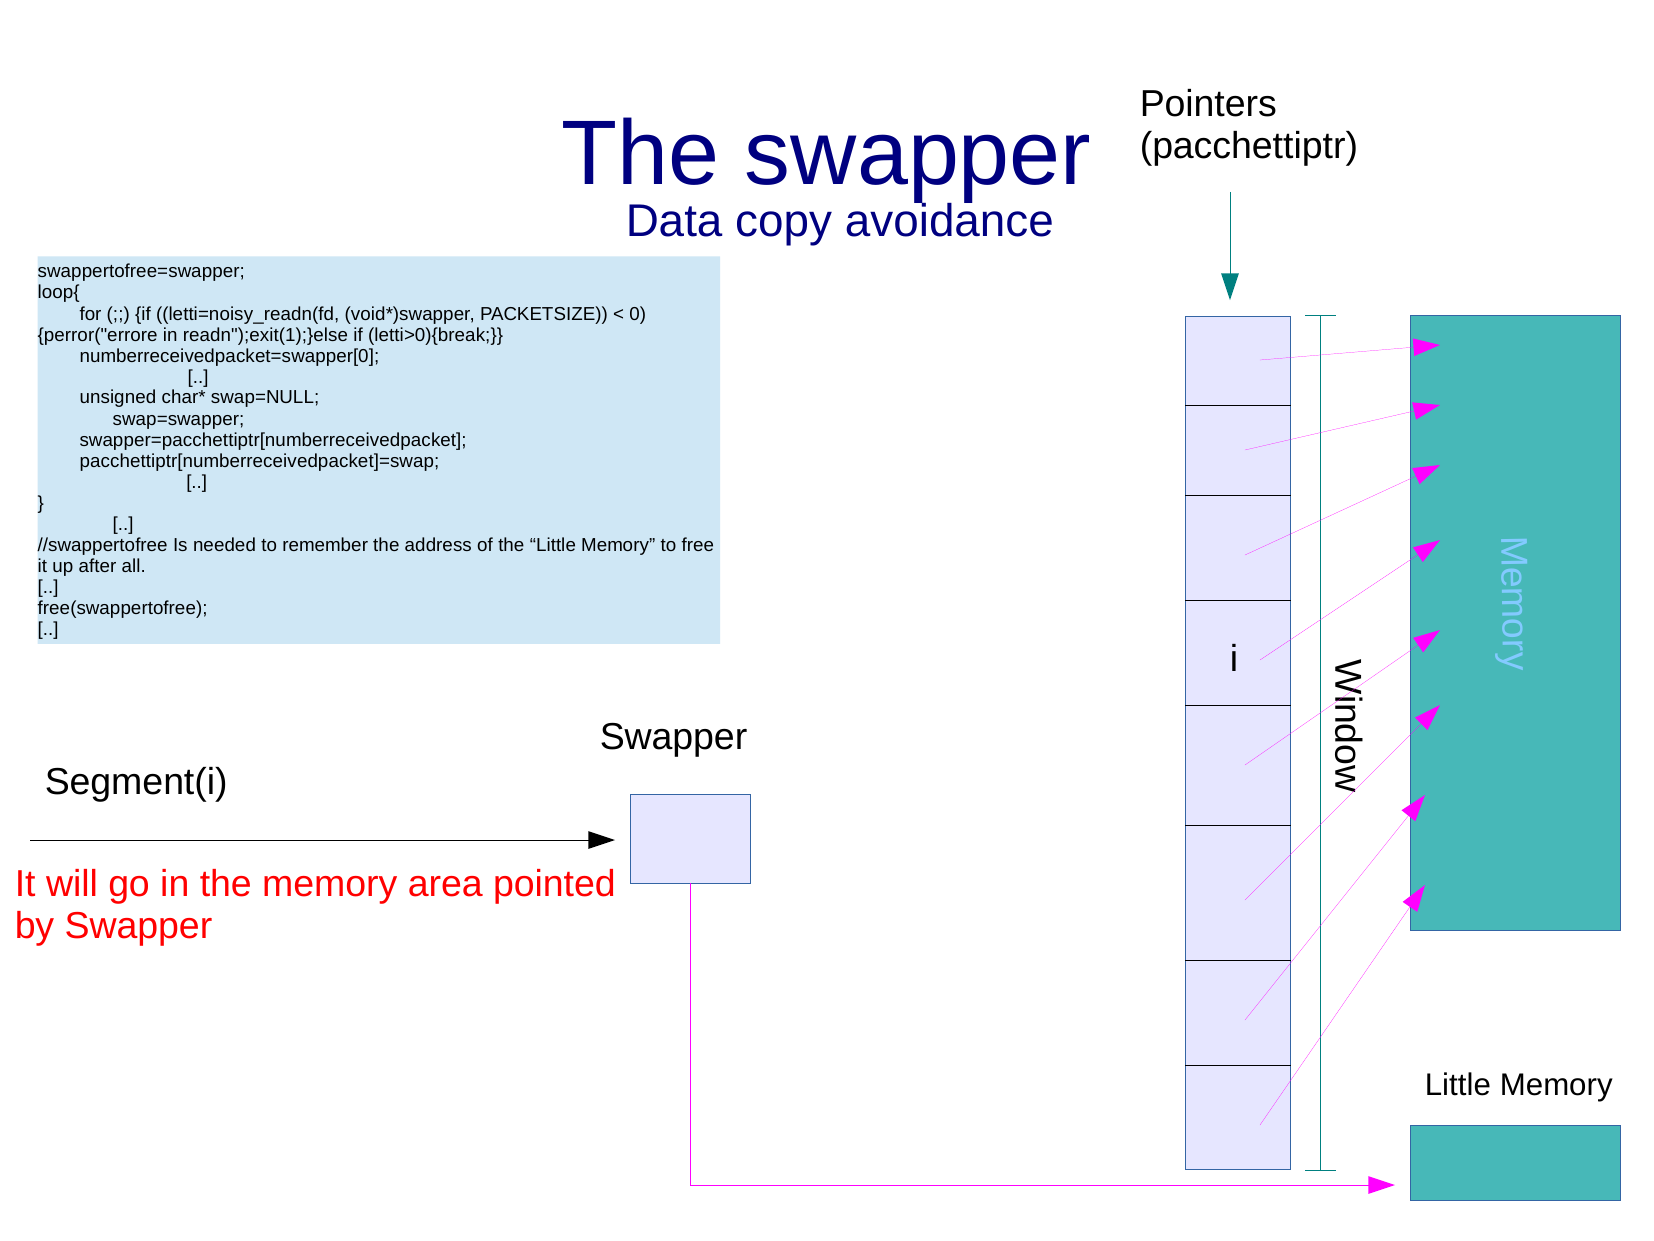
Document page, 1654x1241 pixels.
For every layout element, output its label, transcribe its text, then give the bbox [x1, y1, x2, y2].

text_box [1185, 316, 1291, 405]
text_box Segment(i) [30, 753, 256, 811]
text_box [1185, 961, 1291, 1065]
text_box It will go in the memory area pointed by Swapper [0, 855, 646, 954]
text_box [1185, 601, 1291, 705]
text_box [1410, 315, 1621, 931]
text_box Little Memory [1410, 1059, 1636, 1110]
text_box Window [1320, 645, 1377, 712]
text_box Window [1336, 770, 1377, 811]
text_box [1185, 826, 1291, 960]
title The swapper [82, 49, 1571, 257]
text_box [1185, 496, 1291, 600]
text_box [630, 794, 751, 884]
text_box i [1215, 630, 1261, 687]
title Data copy avoidance [600, 195, 1081, 247]
text_box Swapper [585, 708, 766, 766]
text_box Window [1320, 675, 1377, 811]
text_box Pointers (pacchettiptr) [1125, 75, 1411, 174]
text_box [1185, 706, 1291, 825]
text_box swappertofree=swapper; loop{ for (;;) {if ((letti=noisy_readn(fd, (void*)swapper, PACKETSIZE)) < 0) {perror("errore in readn");exit(1);}else if (letti>0){break;}} numberreceivedpacket=swapper[0]; [..] unsigned char* swap=NULL; swap=swapper; swapper=pacchettiptr[numberreceivedpacket]; pacchettiptr[numberreceivedpacket]=swap; [..] } [..] //swappertofree Is needed to remember the address of the “Little Memory” to free it up after all. [..] free(swappertofree); [..] [37, 256, 721, 644]
text_box Memory [1485, 520, 1546, 691]
text_box [1410, 1125, 1621, 1201]
text_box [1185, 1066, 1291, 1170]
text_box [1185, 406, 1291, 495]
